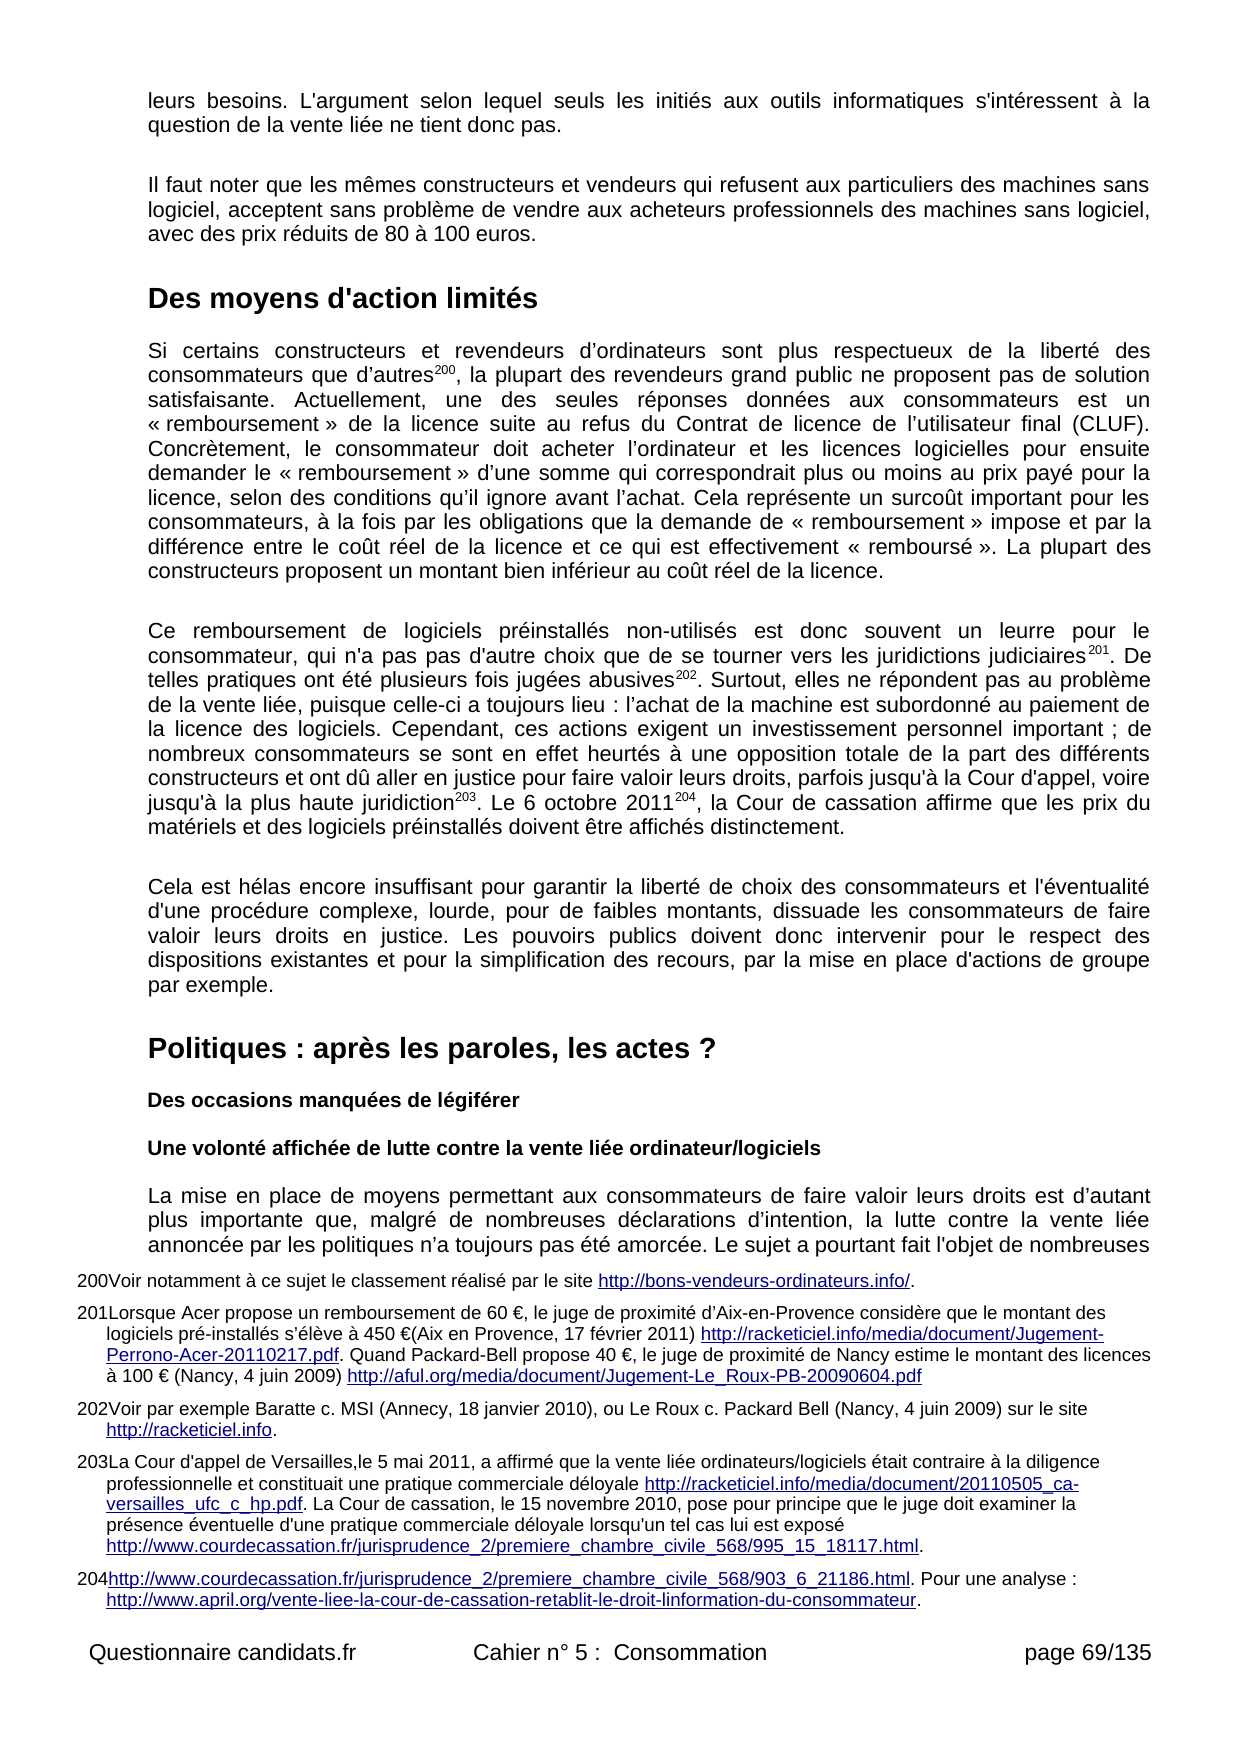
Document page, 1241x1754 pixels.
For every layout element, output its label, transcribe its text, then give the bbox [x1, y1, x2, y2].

text leurs besoins. L'argument selon lequel seuls les initiés aux outils informatiques s'intéressent à la question de la vente liée ne tient donc pas. [148, 88, 1152, 137]
subtitle Une volonté affichée de lutte contre la vente liée ordinateur/logiciels [147, 1136, 1152, 1159]
text Si certains constructeurs et revendeurs d’ordinateurs sont plus respectueux de la liberté des consommateurs que d’autres, la plupart des revendeurs grand public ne proposent pas de solution satisfaisante. Actuellement, une des seules réponses données aux consommateurs est un « remboursement » de la licence suite au refus du Contrat de licence de l’utilisateur final (CLUF). Concrètement, le consommateur doit acheter l’ordinateur et les licences logicielles pour ensuite demander le « remboursement » d’une somme qui correspondrait plus ou moins au prix payé pour la licence, selon des conditions qu’il ignore avant l’achat. Cela représente un surcoût important pour les consommateurs, à la fois par les obligations que la demande de « remboursement » impose et par la différence entre le coût réel de la licence et ce qui est effectivement « remboursé ». La plupart des constructeurs proposent un montant bien inférieur au coût réel de la licence. [148, 338, 1152, 583]
text Ce remboursement de logiciels préinstallés non-utilisés est donc souvent un leurre pour le consommateur, qui n'a pas pas d'autre choix que de se tourner vers les juridictions judiciaires. De telles pratiques ont été plusieurs fois jugées abusives. Surtout, elles ne répondent pas au problème de la vente liée, puisque celle-ci a toujours lieu : l’achat de la machine est subordonné au paiement de la licence des logiciels. Cependant, ces actions exigent un investissement personnel important ; de nombreux consommateurs se sont en effet heurtés à une opposition totale de la part des différents constructeurs et ont dû aller en justice pour faire valoir leurs droits, parfois jusqu'à la Cour d'appel, voire jusqu'à la plus haute juridiction. Le 6 octobre 2011, la Cour de cassation affirme que les prix du matériels et des logiciels préinstallés doivent être affichés distinctement. [148, 619, 1152, 839]
text La Cour d'appel de Versailles,le 5 mai 2011, a affirmé que la vente liée ordinateurs/logiciels était contraire à la diligence professionnelle et constituait une pratique commerciale déloyale http://racketiciel.info/media/document/20110505_ca-versailles_ufc_c_hp.pdf. La Cour de cassation, le 15 novembre 2010, pose pour principe que le juge doit examiner la présence éventuelle d'une pratique commerciale déloyale lorsqu'un tel cas lui est exposé http://www.courdecassation.fr/jurisprudence_2/premiere_chambre_civile_568/995_15_18117.html. [77, 1452, 1152, 1557]
subtitle Des occasions manquées de légiférer [147, 1089, 1152, 1112]
text Lorsque Acer propose un remboursement de 60 €, le juge de proximité d’Aix-en-Provence considère que le montant des logiciels pré-installés s’élève à 450 €(Aix en Provence, 17 février 2011) http://racketiciel.info/media/document/Jugement-Perrono-Acer-20110217.pdf. Quand Packard-Bell propose 40 €, le juge de proximité de Nancy estime le montant des licences à 100 € (Nancy, 4 juin 2009) http://aful.org/media/document/Jugement-Le_Roux-PB-20090604.pdf [77, 1303, 1152, 1387]
text La mise en place de moyens permettant aux consommateurs de faire valoir leurs droits est d’autant plus importante que, malgré de nombreuses déclarations d’intention, la lutte contre la vente liée annoncée par les politiques n’a toujours pas été amorcée. Le sujet a pourtant fait l'objet de nombreuses [148, 1183, 1152, 1257]
text http://www.courdecassation.fr/jurisprudence_2/premiere_chambre_civile_568/903_6_21186.html. Pour une analyse : http://www.april.org/vente-liee-la-cour-de-cassation-retablit-le-droit-linformation-du-consommateur. [77, 1568, 1152, 1610]
subtitle Politiques : après les paroles, les actes ? [148, 1032, 1152, 1065]
subtitle Des moyens d'action limités [148, 282, 1152, 314]
text Voir par exemple Baratte c. MSI (Annecy, 18 janvier 2010), ou Le Roux c. Packard Bell (Nancy, 4 juin 2009) sur le site http://racketiciel.info. [77, 1398, 1152, 1440]
text Il faut noter que les mêmes constructeurs et vendeurs qui refusent aux particuliers des machines sans logiciel, acceptent sans problème de vendre aux acheteurs professionnels des machines sans logiciel, avec des prix réduits de 80 à 100 euros. [148, 173, 1152, 246]
text Cela est hélas encore insuffisant pour garantir la liberté de choix des consommateurs et l'éventualité d'une procédure complexe, lourde, pour de faibles montants, dissuade les consommateurs de faire valoir leurs droits en justice. Les pouvoirs publics doivent donc intervenir pour le respect des dispositions existantes et pour la simplification des recours, par la mise en place d'actions de groupe par exemple. [148, 874, 1152, 997]
text Voir notamment à ce sujet le classement réalisé par le site http://bons-vendeurs-ordinateurs.info/. [77, 1270, 1152, 1291]
